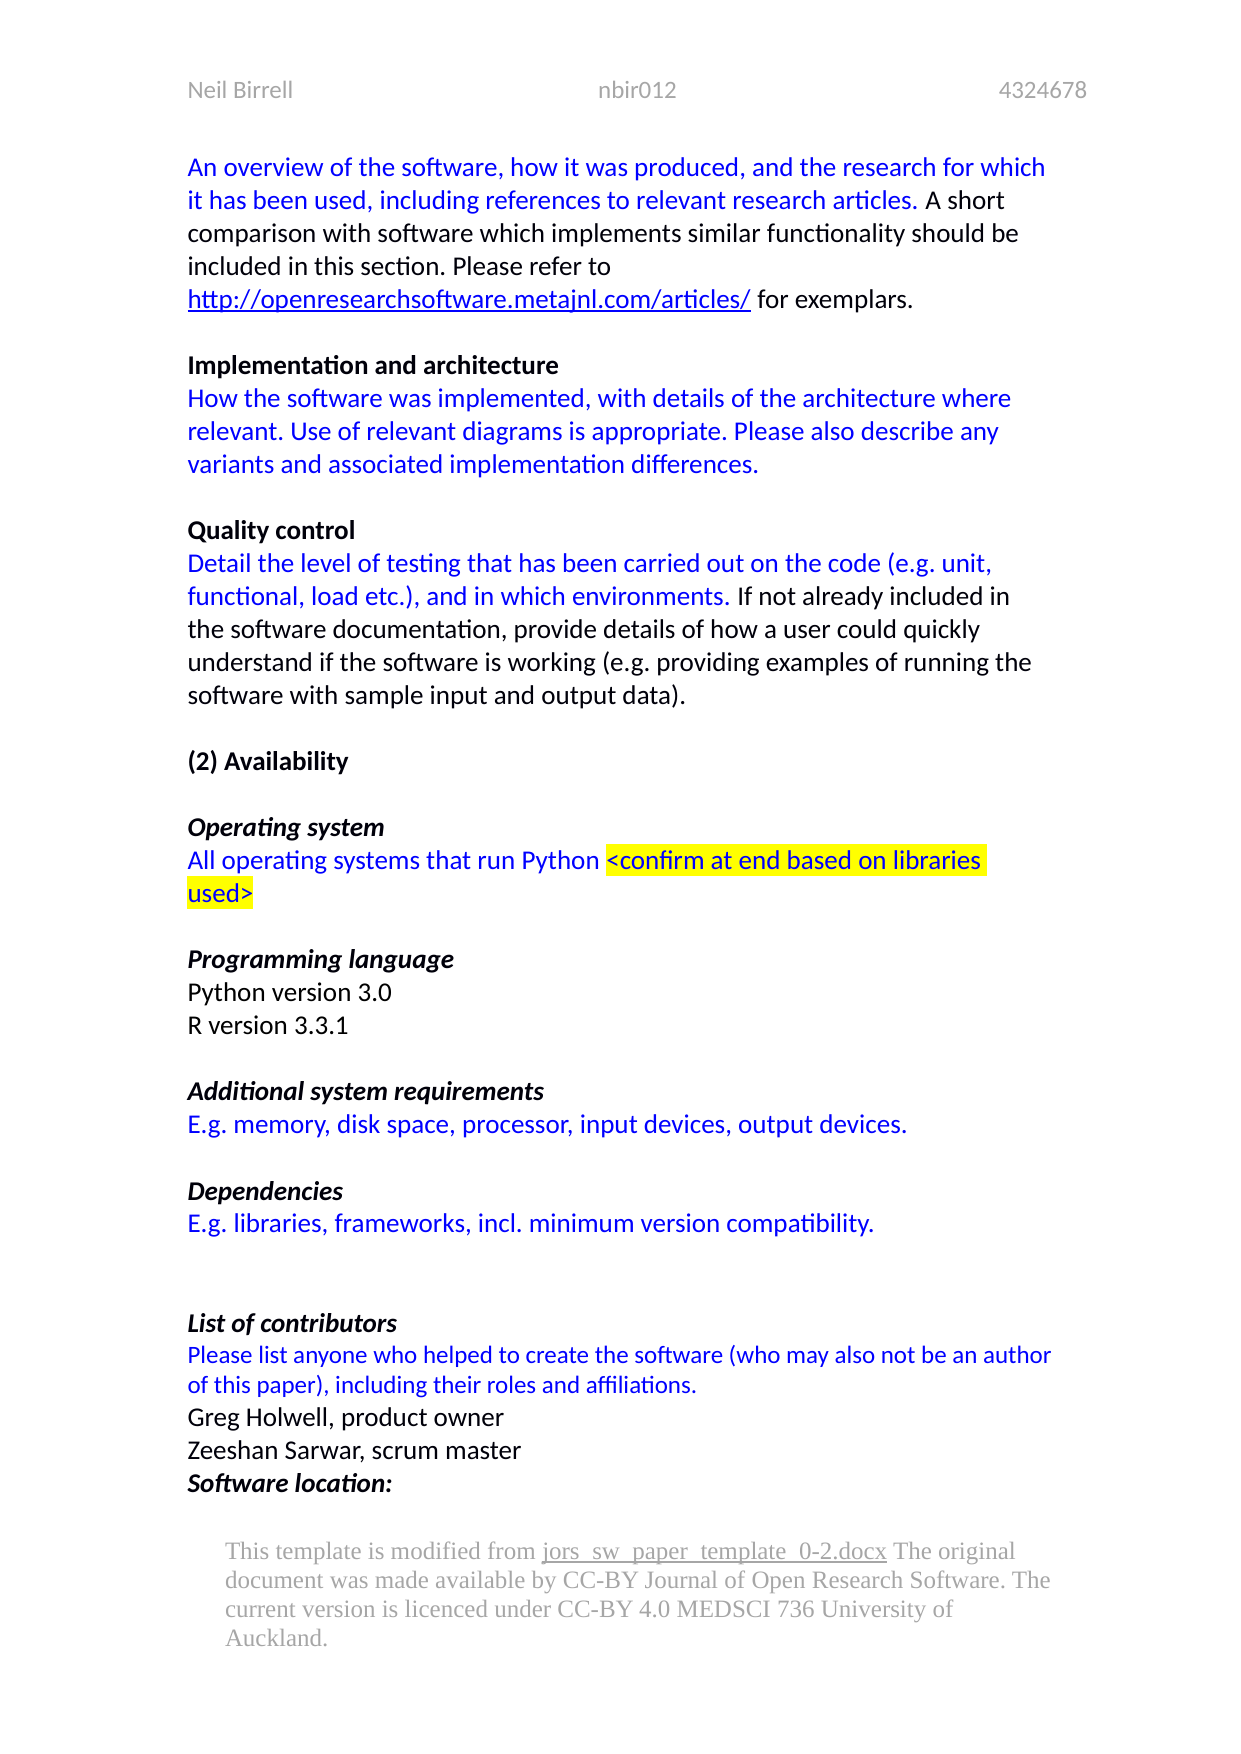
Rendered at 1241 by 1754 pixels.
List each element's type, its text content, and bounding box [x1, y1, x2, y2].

text Additional system requirements [187, 1074, 1053, 1108]
text Python version 3.0 [187, 976, 1053, 1008]
text Quality control [187, 513, 1053, 546]
text Zeeshan Sarwar, scrum master [187, 1433, 1053, 1466]
text E.g. libraries, frameworks, incl. minimum version compatibility. [187, 1207, 1053, 1240]
text Programming language [187, 942, 1053, 976]
text List of contributors [187, 1306, 1053, 1339]
text Greg Holwell, product owner [187, 1400, 1053, 1433]
text R version 3.3.1 [187, 1008, 1053, 1042]
text Detail the level of testing that has been carried out on the code (e.g. unit, functional, load etc.), and in which environments. If not already included in the software documentation, provide details of how a user could quickly understand if the software is working (e.g. providing examples of running the software with sample input and output data). [187, 546, 1053, 711]
text Operating system [187, 810, 1053, 843]
text Please list anyone who helped to create the software (who may also not be an author of this paper), including their roles and affiliations. [187, 1339, 1053, 1400]
text Implementation and architecture [187, 348, 1053, 381]
text All operating systems that run Python <confirm at end based on libraries used> [187, 843, 1053, 909]
subtitle An overview of the software, how it was produced, and the research for which it has been used, including references to relevant research articles. A short comparison with software which implements similar functionality should be included in this section. Please refer to http://openresearchsoftware.metajnl.com/articles/ for exemplars. [187, 150, 1053, 315]
text E.g. memory, disk space, processor, input devices, output devices. [187, 1108, 1053, 1141]
text How the software was implemented, with details of the architecture where relevant. Use of relevant diagrams is appropriate. Please also describe any variants and associated implementation differences. [187, 381, 1053, 480]
text Software location: [187, 1466, 1053, 1499]
text Dependencies [187, 1174, 1053, 1207]
text (2) Availability [187, 744, 1053, 777]
